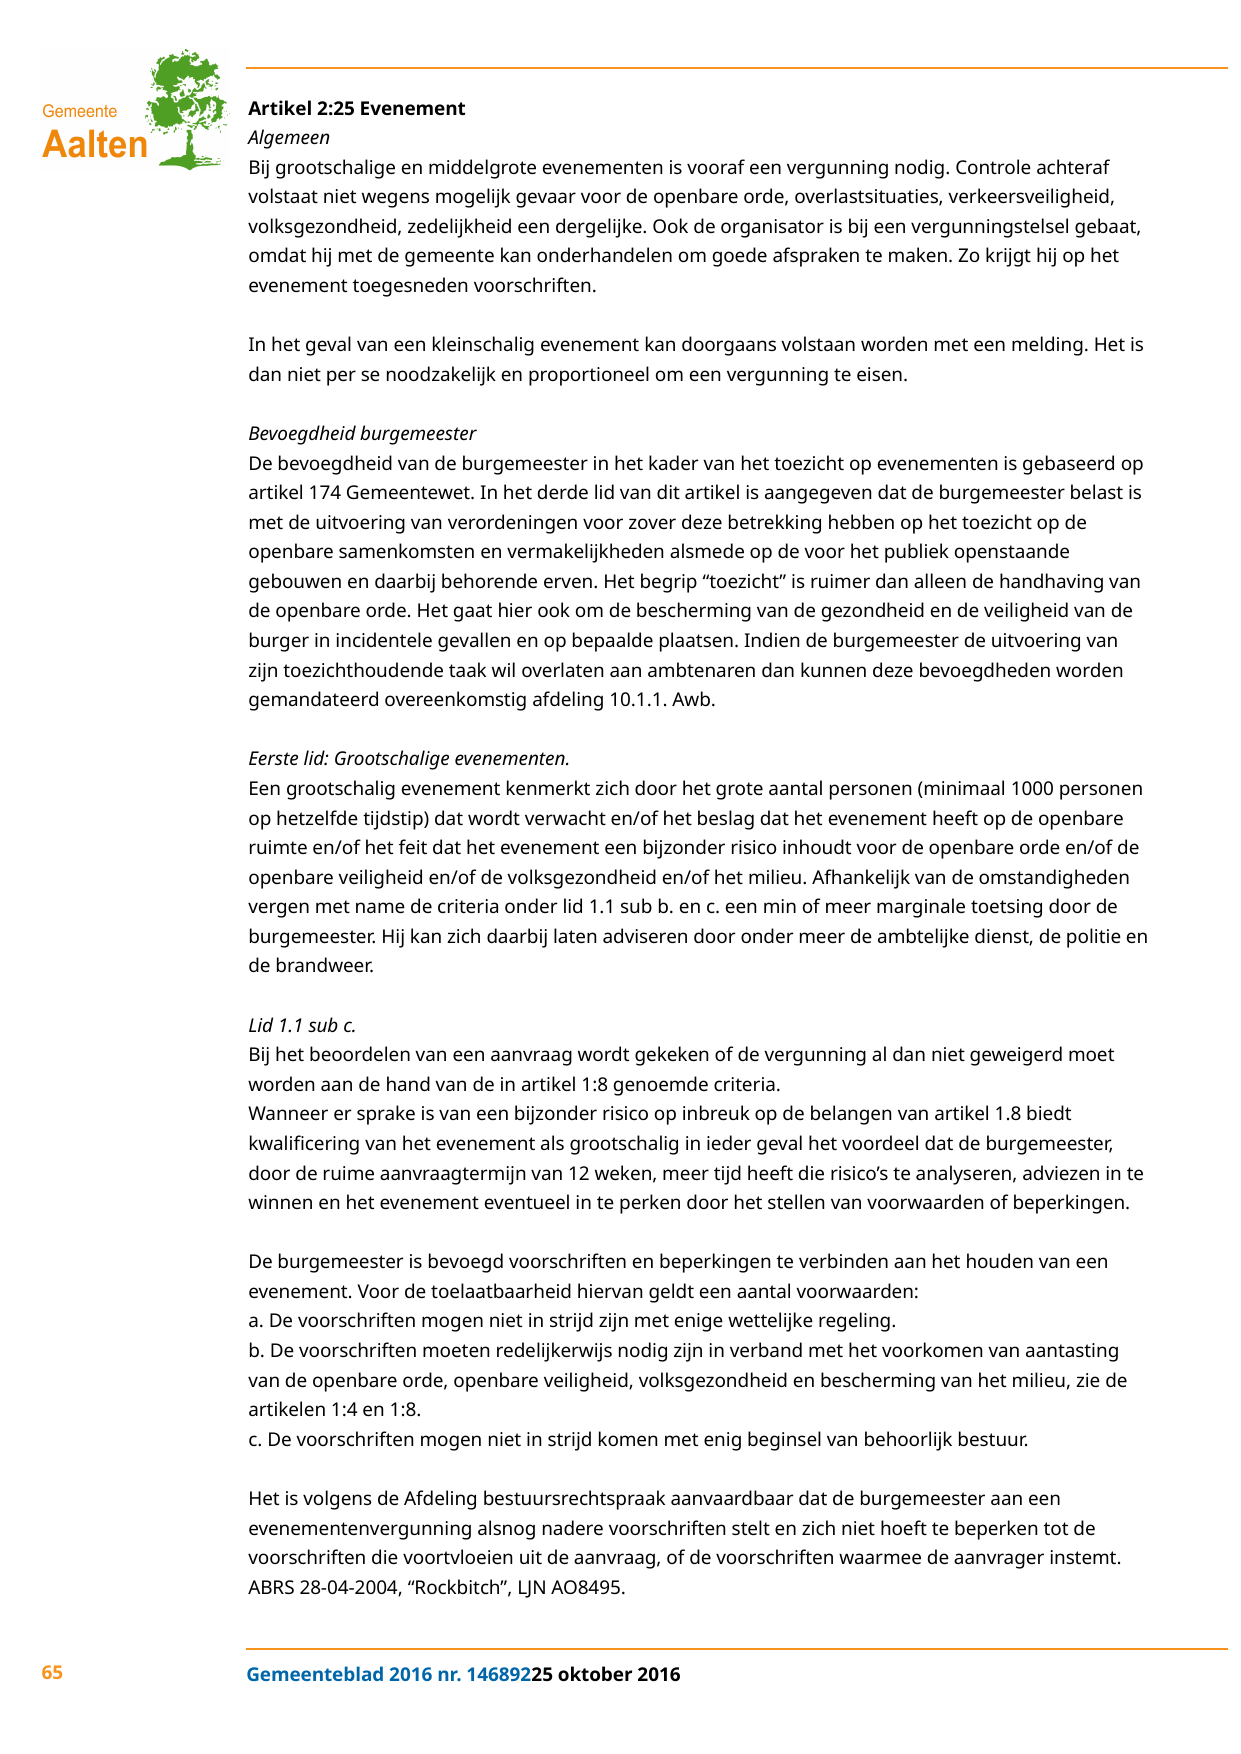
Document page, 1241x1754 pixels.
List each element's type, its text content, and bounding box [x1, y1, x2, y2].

text Bij grootschalige en middelgrote evenementen is vooraf een vergunning nodig. Controle achteraf volstaat niet wegens mogelijk gevaar voor de openbare orde, overlastsituaties, verkeersveiligheid, volksgezondheid, zedelijkheid een dergelijke. Ook de organisator is bij een vergunningstelsel gebaat, omdat hij met de gemeente kan onderhandelen om goede afspraken te maken. Zo krijgt hij op het evenement toegesneden voorschriften. [248, 154, 1152, 298]
text De burgemeester is bevoegd voorschriften en beperkingen te verbinden aan het houden van een evenement. Voor de toelaatbaarheid hiervan geldt een aantal voorwaarden: [248, 1248, 1152, 1304]
text Bevoegdheid burgemeester [248, 420, 1152, 446]
text Algemeen [248, 124, 1152, 150]
text b. De voorschriften moeten redelijkerwijs nodig zijn in verband met het voorkomen van aantasting van de openbare orde, openbare veiligheid, volksgezondheid en bescherming van het milieu, zie de artikelen 1:4 en 1:8. [248, 1337, 1152, 1422]
text Bij het beoordelen van een aanvraag wordt gekeken of de vergunning al dan niet geweigerd moet worden aan de hand van de in artikel 1:8 genoemde criteria. [248, 1041, 1152, 1097]
text Eerste lid: Grootschalige evenementen. [248, 746, 1152, 771]
text Wanneer er sprake is van een bijzonder risico op inbreuk op de belangen van artikel 1.8 biedt kwalificering van het evenement als grootschalig in ieder geval het voordeel dat de burgemeester, door de ruime aanvraagtermijn van 12 weken, meer tijd heeft die risico’s te analyseren, adviezen in te winnen en het evenement eventueel in te perken door het stellen van voorwaarden of beperkingen. [248, 1101, 1152, 1215]
text De bevoegdheid van de burgemeester in het kader van het toezicht op evenementen is gebaseerd op artikel 174 Gemeentewet. In het derde lid van dit artikel is aangegeven dat de burgemeester belast is met de uitvoering van verordeningen voor zover deze betrekking hebben op het toezicht op de openbare samenkomsten en vermakelijkheden alsmede op de voor het publiek openstaande gebouwen en daarbij behorende erven. Het begrip “toezicht” is ruimer dan alleen de handhaving van de openbare orde. Het gaat hier ook om de bescherming van de gezondheid en de veiligheid van de burger in incidentele gevallen en op bepaalde plaatsen. Indien de burgemeester de uitvoering van zijn toezichthoudende taak wil overlaten aan ambtenaren dan kunnen deze bevoegdheden worden gemandateerd overeenkomstig afdeling 10.1.1. Awb. [248, 450, 1152, 712]
text a. De voorschriften mogen niet in strijd zijn met enige wettelijke regeling. [248, 1308, 1152, 1333]
text Artikel 2:25 Evenement [248, 95, 1152, 121]
text Het is volgens de Afdeling bestuursrechtspraak aanvaardbaar dat de burgemeester aan een evenementenvergunning alsnog nadere voorschriften stelt en zich niet hoeft te beperken tot de voorschriften die voortvloeien uit de aanvraag, of de voorschriften waarmee de aanvrager instemt. ABRS 28-04-2004, “Rockbitch”, LJN AO8495. [248, 1485, 1152, 1600]
text c. De voorschriften mogen niet in strijd komen met enig beginsel van behoorlijk bestuur. [248, 1426, 1152, 1452]
picture [41, 47, 231, 172]
text In het geval van een kleinschalig evenement kan doorgaans volstaan worden met een melding. Het is dan niet per se noodzakelijk en proportioneel om een vergunning te eisen. [248, 331, 1152, 387]
text Een grootschalig evenement kenmerkt zich door het grote aantal personen (minimaal 1000 personen op hetzelfde tijdstip) dat wordt verwacht en/of het beslag dat het evenement heeft op de openbare ruimte en/of het feit dat het evenement een bijzonder risico inhoudt voor de openbare orde en/of de openbare veiligheid en/of de volksgezondheid en/of het milieu. Afhankelijk van de omstandigheden vergen met name de criteria onder lid 1.1 sub b. en c. een min of meer marginale toetsing door de burgemeester. Hij kan zich daarbij laten adviseren door onder meer de ambtelijke dienst, de politie en de brandweer. [248, 775, 1152, 978]
text Lid 1.1 sub c. [248, 1012, 1152, 1038]
